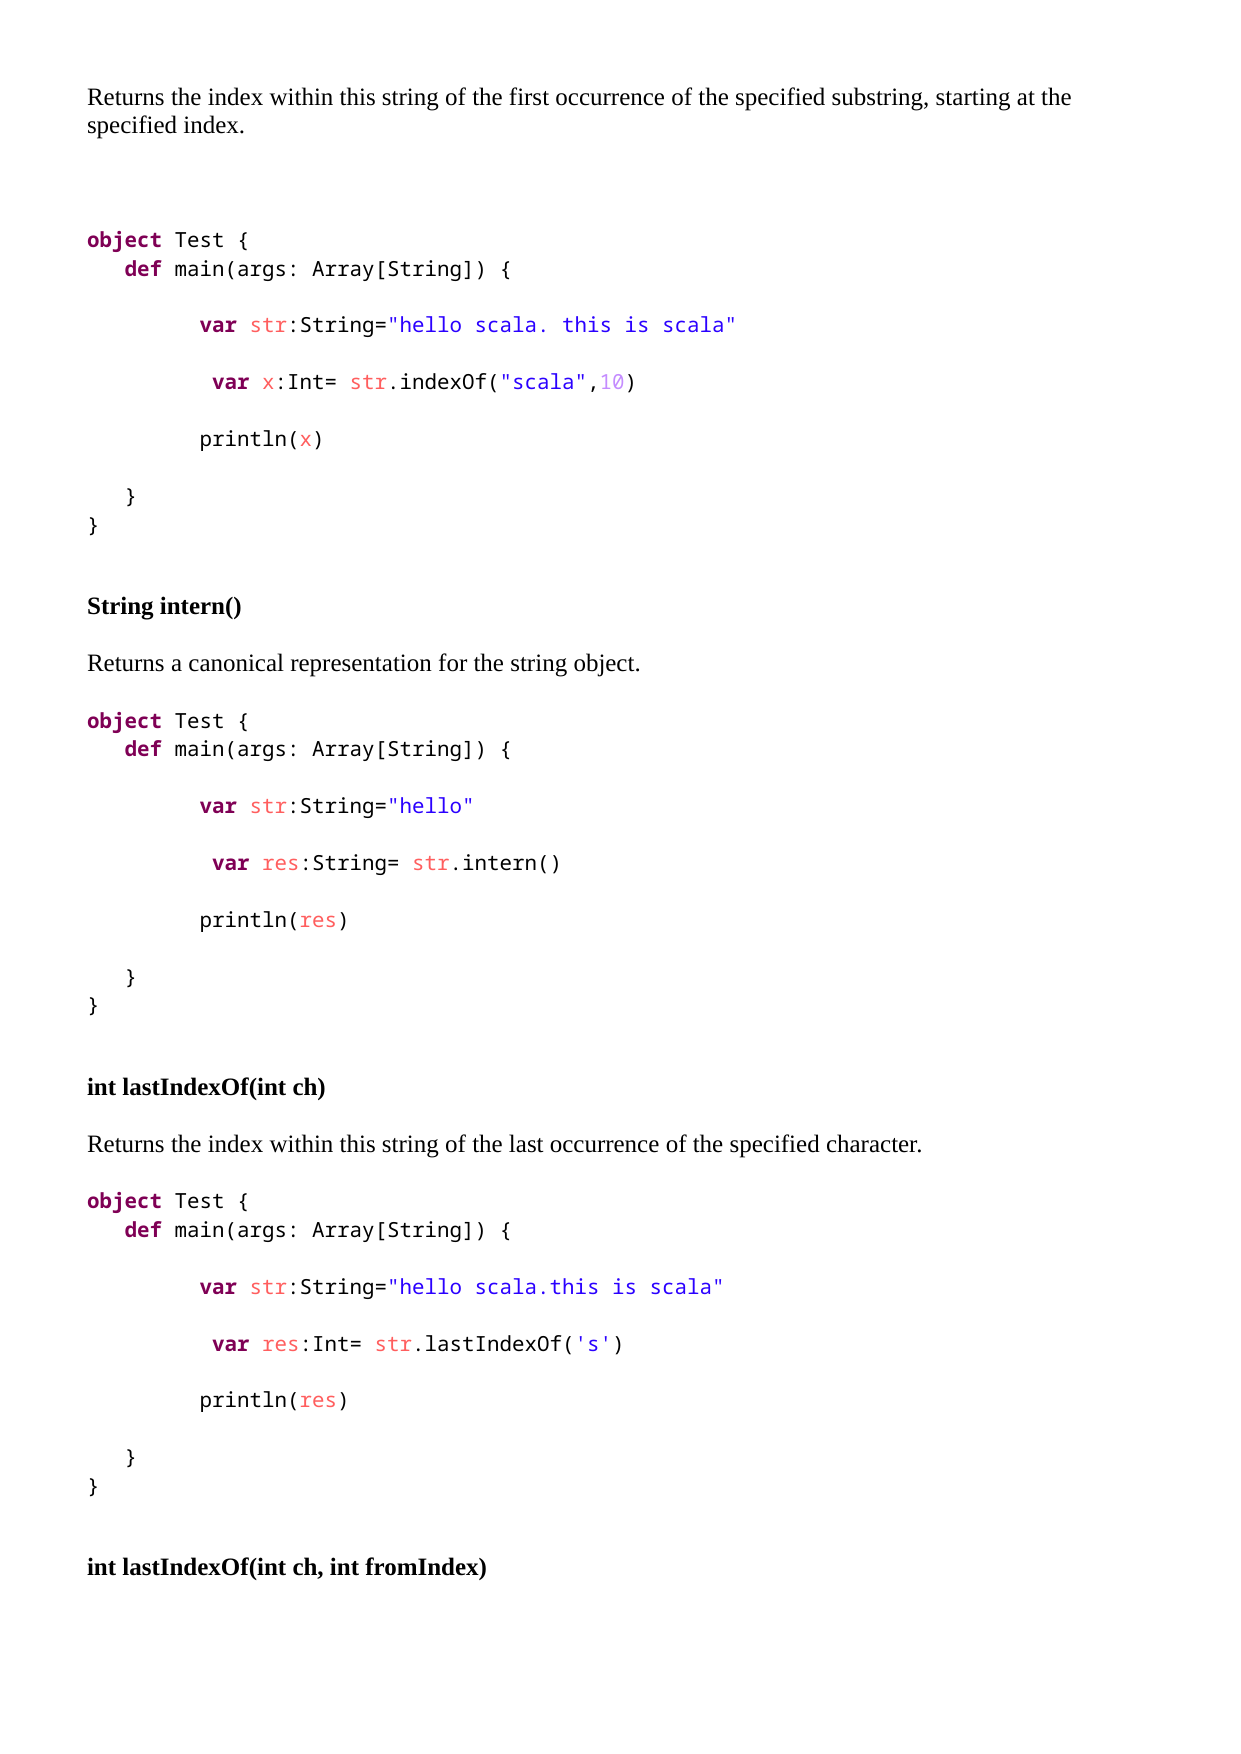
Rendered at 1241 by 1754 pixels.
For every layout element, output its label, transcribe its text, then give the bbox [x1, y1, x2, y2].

text } [87, 1471, 1155, 1499]
text int lastIndexOf(int ch, int fromIndex) [87, 1552, 1155, 1581]
text var str:String="hello scala. this is scala" [87, 311, 1155, 339]
text println(x) [87, 424, 1155, 453]
text } [87, 1442, 1155, 1471]
text Returns the index within this string of the first occurrence of the specified substring, starting at the specified index. [87, 82, 1155, 139]
text var str:String="hello scala.this is scala" [87, 1272, 1155, 1300]
text int lastIndexOf(int ch) [87, 1072, 1155, 1100]
text var res:String= str.intern() [87, 848, 1155, 877]
text } [87, 962, 1155, 990]
text println(res) [87, 905, 1155, 933]
text println(res) [87, 1386, 1155, 1414]
text Returns a canonical representation for the string object. [87, 648, 1155, 677]
text def main(args: Array[String]) { [87, 734, 1155, 763]
text var x:Int= str.indexOf("scala",10) [87, 367, 1155, 396]
text object Test { [87, 225, 1155, 254]
text String intern() [87, 591, 1155, 620]
text } [87, 481, 1155, 510]
text var res:Int= str.lastIndexOf('s') [87, 1329, 1155, 1357]
text } [87, 510, 1155, 538]
text object Test { [87, 1187, 1155, 1215]
text def main(args: Array[String]) { [87, 1215, 1155, 1243]
text var str:String="hello" [87, 791, 1155, 820]
text Returns the index within this string of the last occurrence of the specified character. [87, 1129, 1155, 1158]
text def main(args: Array[String]) { [87, 254, 1155, 282]
text } [87, 990, 1155, 1019]
text object Test { [87, 706, 1155, 734]
